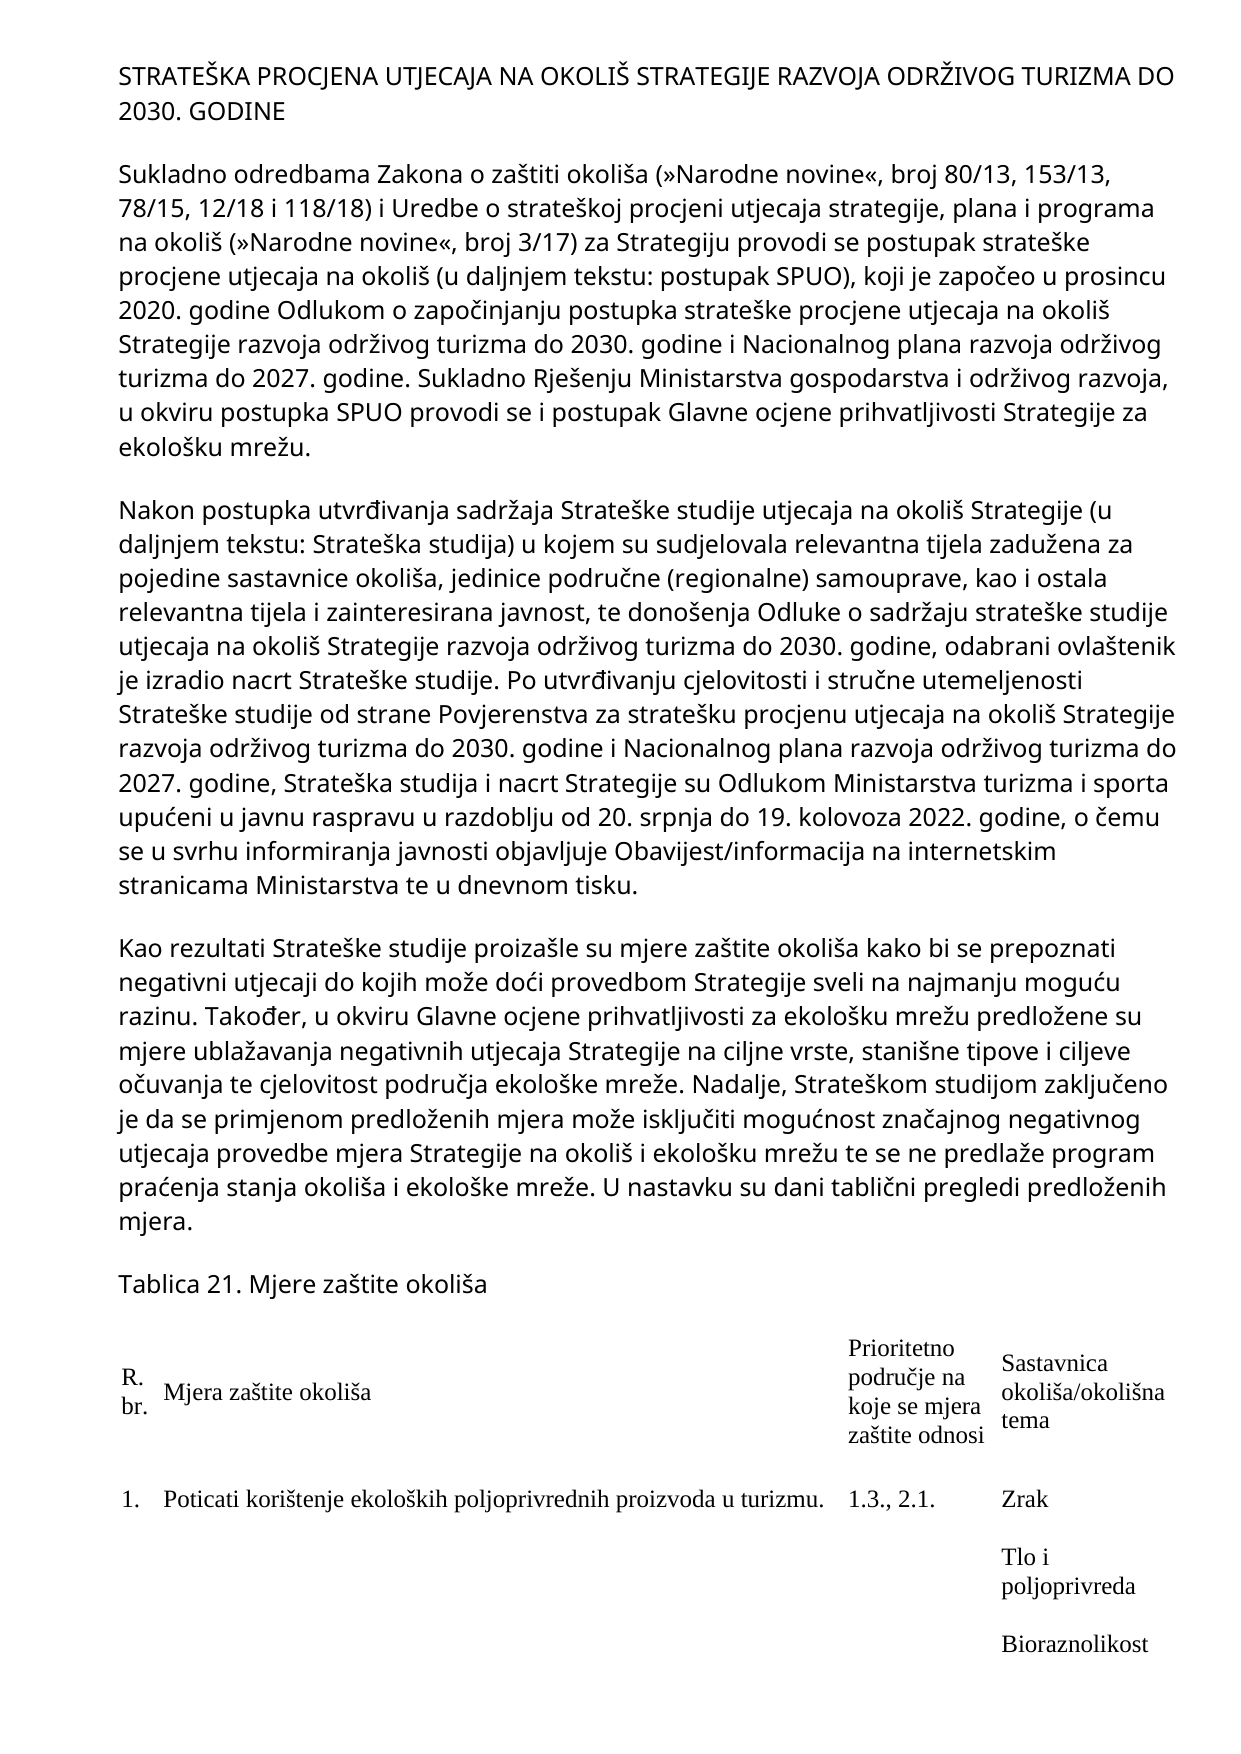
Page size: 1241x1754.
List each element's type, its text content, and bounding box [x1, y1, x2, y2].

text STRATEŠKA PROCJENA UTJECAJA NA OKOLIŠ STRATEGIJE RAZVOJA ODRŽIVOG TURIZMA DO 2030. GODINE [118, 59, 1181, 127]
table_header Sastavnica okoliša/okolišna tema [998, 1331, 1181, 1481]
text Tablica 21. Mjere zaštite okoliša [118, 1267, 1181, 1301]
table_cell 1.3., 2.1. [845, 1481, 998, 1690]
table_header Prioritetno područje na koje se mjera zaštite odnosi [845, 1331, 998, 1481]
text Sukladno odredbama Zakona o zaštiti okoliša (»Narodne novine«, broj 80/13, 153/13, 78/15, 12/18 i 118/18) i Uredbe o strateškoj procjeni utjecaja strategije, plana i programa na okoliš (»Narodne novine«, broj 3/17) za Strategiju provodi se postupak strateške procjene utjecaja na okoliš (u daljnjem tekstu: postupak SPUO), koji je započeo u prosincu 2020. godine Odlukom o započinjanju postupka strateške procjene utjecaja na okoliš Strategije razvoja održivog turizma do 2030. godine i Nacionalnog plana razvoja održivog turizma do 2027. godine. Sukladno Rješenju Ministarstva gospodarstva i održivog razvoja, u okviru postupka SPUO provodi se i postupak Glavne ocjene prihvatljivosti Strategije za ekološku mrežu. [118, 157, 1181, 463]
text Nakon postupka utvrđivanja sadržaja Strateške studije utjecaja na okoliš Strategije (u daljnjem tekstu: Strateška studija) u kojem su sudjelovala relevantna tijela zadužena za pojedine sastavnice okoliša, jedinice područne (regionalne) samouprave, kao i ostala relevantna tijela i zainteresirana javnost, te donošenja Odluke o sadržaju strateške studije utjecaja na okoliš Strategije razvoja održivog turizma do 2030. godine, odabrani ovlaštenik je izradio nacrt Strateške studije. Po utvrđivanju cjelovitosti i stručne utemeljenosti Strateške studije od strane Povjerenstva za stratešku procjenu utjecaja na okoliš Strategije razvoja održivog turizma do 2030. godine i Nacionalnog plana razvoja održivog turizma do 2027. godine, Strateška studija i nacrt Strategije su Odlukom Ministarstva turizma i sporta upućeni u javnu raspravu u razdoblju od 20. srpnja do 19. kolovoza 2022. godine, o čemu se u svrhu informiranja javnosti objavljuje Obavijest/informacija na internetskim stranicama Ministarstva te u dnevnom tisku. [118, 493, 1181, 901]
table_header Mjera zaštite okoliša [160, 1331, 845, 1481]
table_cell 1. [118, 1481, 160, 1690]
text Kao rezultati Strateške studije proizašle su mjere zaštite okoliša kako bi se prepoznati negativni utjecaji do kojih može doći provedbom Strategije sveli na najmanju moguću razinu. Također, u okviru Glavne ocjene prihvatljivosti za ekološku mrežu predložene su mjere ublažavanja negativnih utjecaja Strategije na ciljne vrste, stanišne tipove i ciljeve očuvanja te cjelovitost područja ekološke mreže. Nadalje, Strateškom studijom zaključeno je da se primjenom predloženih mjera može isključiti mogućnost značajnog negativnog utjecaja provedbe mjera Strategije na okoliš i ekološku mrežu te se ne predlaže program praćenja stanja okoliša i ekološke mreže. U nastavku su dani tablični pregledi predloženih mjera. [118, 931, 1181, 1237]
table_cell Zrak Tlo i poljoprivreda Bioraznolikost [998, 1481, 1181, 1690]
table_cell Poticati korištenje ekoloških poljoprivrednih proizvoda u turizmu. [160, 1481, 845, 1690]
table_header R. br. [118, 1331, 160, 1481]
